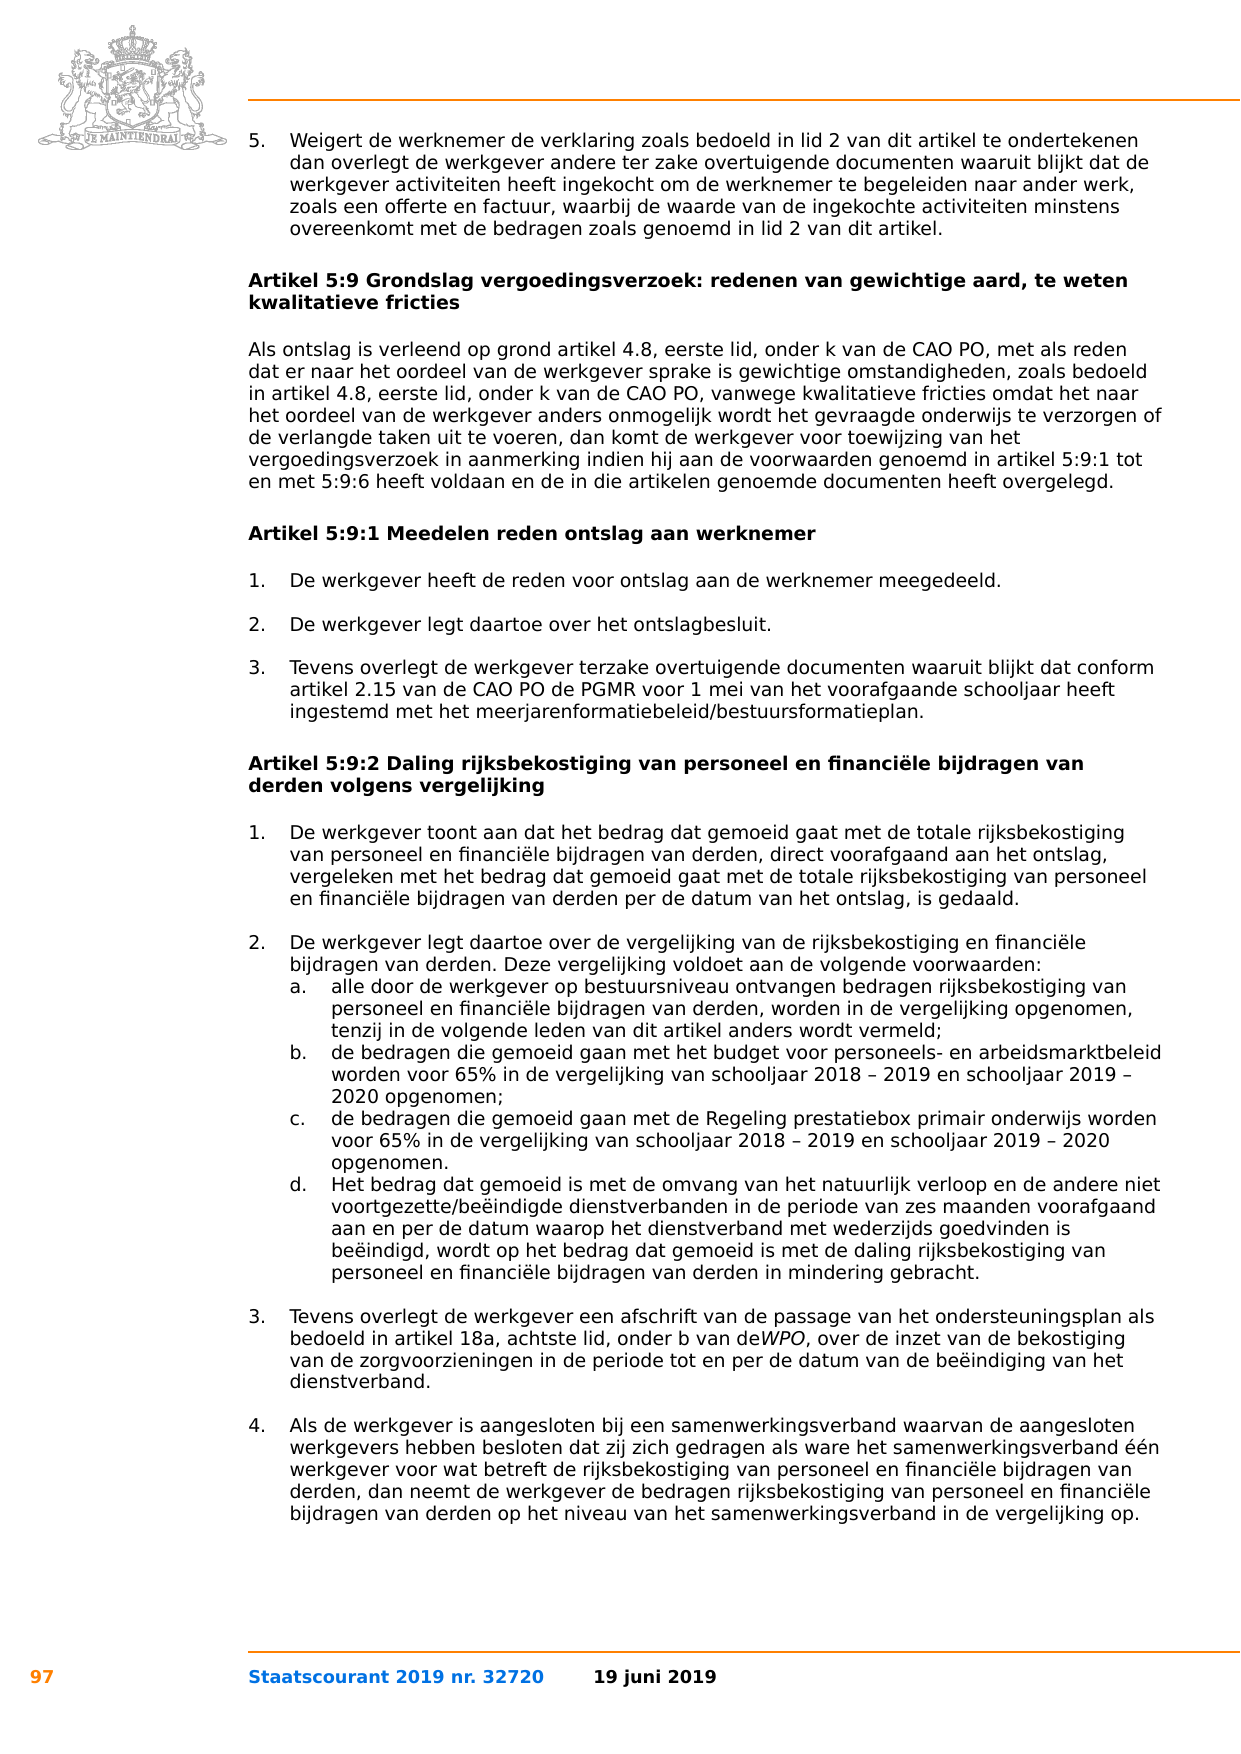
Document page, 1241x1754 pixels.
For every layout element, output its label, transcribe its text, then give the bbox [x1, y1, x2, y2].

picture [38, 25, 227, 150]
text 1. De werkgever toont aan dat het bedrag dat gemoeid gaat met de totale rijksbekostiging van personeel en financiële bijdragen van derden, direct voorafgaand aan het ontslag, vergeleken met het bedrag dat gemoeid gaat met de totale rijksbekostiging van personeel en financiële bijdragen van derden per de datum van het ontslag, is gedaald. [248, 822, 1163, 910]
text Als ontslag is verleend op grond artikel 4.8, eerste lid, onder k van de CAO PO, met als reden dat er naar het oordeel van de werkgever sprake is gewichtige omstandigheden, zoals bedoeld in artikel 4.8, eerste lid, onder k van de CAO PO, vanwege kwalitatieve fricties omdat het naar het oordeel van de werkgever anders onmogelijk wordt het gevraagde onderwijs te verzorgen of de verlangde taken uit te voeren, dan komt de werkgever voor toewijzing van het vergoedingsverzoek in aanmerking indien hij aan de voorwaarden genoemd in artikel 5:9:1 tot en met 5:9:6 heeft voldaan en de in die artikelen genoemde documenten heeft overgelegd. [248, 339, 1163, 493]
text 5. Weigert de werknemer de verklaring zoals bedoeld in lid 2 van dit artikel te ondertekenen dan overlegt de werkgever andere ter zake overtuigende documenten waaruit blijkt dat de werkgever activiteiten heeft ingekocht om de werknemer te begeleiden naar ander werk, zoals een offerte en factuur, waarbij de waarde van de ingekochte activiteiten minstens overeenkomt met de bedragen zoals genoemd in lid 2 van dit artikel. [248, 130, 1163, 240]
text 1. De werkgever heeft de reden voor ontslag aan de werknemer meegedeeld. [248, 569, 1163, 592]
subtitle Artikel 5:9 Grondslag vergoedingsverzoek: redenen van gewichtige aard, te weten kwalitatieve fricties [248, 270, 1163, 314]
text 3. Tevens overlegt de werkgever een afschrift van de passage van het ondersteuningsplan als bedoeld in artikel 18a, achtste lid, onder b van deWPO, over de inzet van de bekostiging van de zorgvoorzieningen in de periode tot en per de datum van de beëindiging van het dienstverband. [248, 1306, 1163, 1393]
subtitle Artikel 5:9:1 Meedelen reden ontslag aan werknemer [248, 523, 1163, 544]
text c. de bedragen die gemoeid gaan met de Regeling prestatiebox primair onderwijs worden voor 65% in de vergelijking van schooljaar 2018 – 2019 en schooljaar 2019 – 2020 opgenomen. [289, 1108, 1163, 1174]
text d. Het bedrag dat gemoeid is met de omvang van het natuurlijk verloop en de andere niet voortgezette/beëindigde dienstverbanden in de periode van zes maanden voorafgaand aan en per de datum waarop het dienstverband met wederzijds goedvinden is beëindigd, wordt op het bedrag dat gemoeid is met de daling rijksbekostiging van personeel en financiële bijdragen van derden in mindering gebracht. [289, 1174, 1163, 1284]
text 3. Tevens overlegt de werkgever terzake overtuigende documenten waaruit blijkt dat conform artikel 2.15 van de CAO PO de PGMR voor 1 mei van het voorafgaande schooljaar heeft ingestemd met het meerjarenformatiebeleid/bestuursformatieplan. [248, 657, 1163, 723]
text b. de bedragen die gemoeid gaan met het budget voor personeels- en arbeidsmarktbeleid worden voor 65% in de vergelijking van schooljaar 2018 – 2019 en schooljaar 2019 – 2020 opgenomen; [289, 1042, 1163, 1108]
subtitle Artikel 5:9:2 Daling rijksbekostiging van personeel en financiële bijdragen van derden volgens vergelijking [248, 753, 1163, 797]
text 2. De werkgever legt daartoe over het ontslagbesluit. [248, 613, 1163, 635]
text 2. De werkgever legt daartoe over de vergelijking van de rijksbekostiging en financiële bijdragen van derden. Deze vergelijking voldoet aan de volgende voorwaarden: [248, 932, 1163, 976]
text 4. Als de werkgever is aangesloten bij een samenwerkingsverband waarvan de aangesloten werkgevers hebben besloten dat zij zich gedragen als ware het samenwerkingsverband één werkgever voor wat betreft de rijksbekostiging van personeel en financiële bijdragen van derden, dan neemt de werkgever de bedragen rijksbekostiging van personeel en financiële bijdragen van derden op het niveau van het samenwerkingsverband in de vergelijking op. [248, 1415, 1163, 1525]
text a. alle door de werkgever op bestuursniveau ontvangen bedragen rijksbekostiging van personeel en financiële bijdragen van derden, worden in de vergelijking opgenomen, tenzij in de volgende leden van dit artikel anders wordt vermeld; [289, 976, 1163, 1042]
